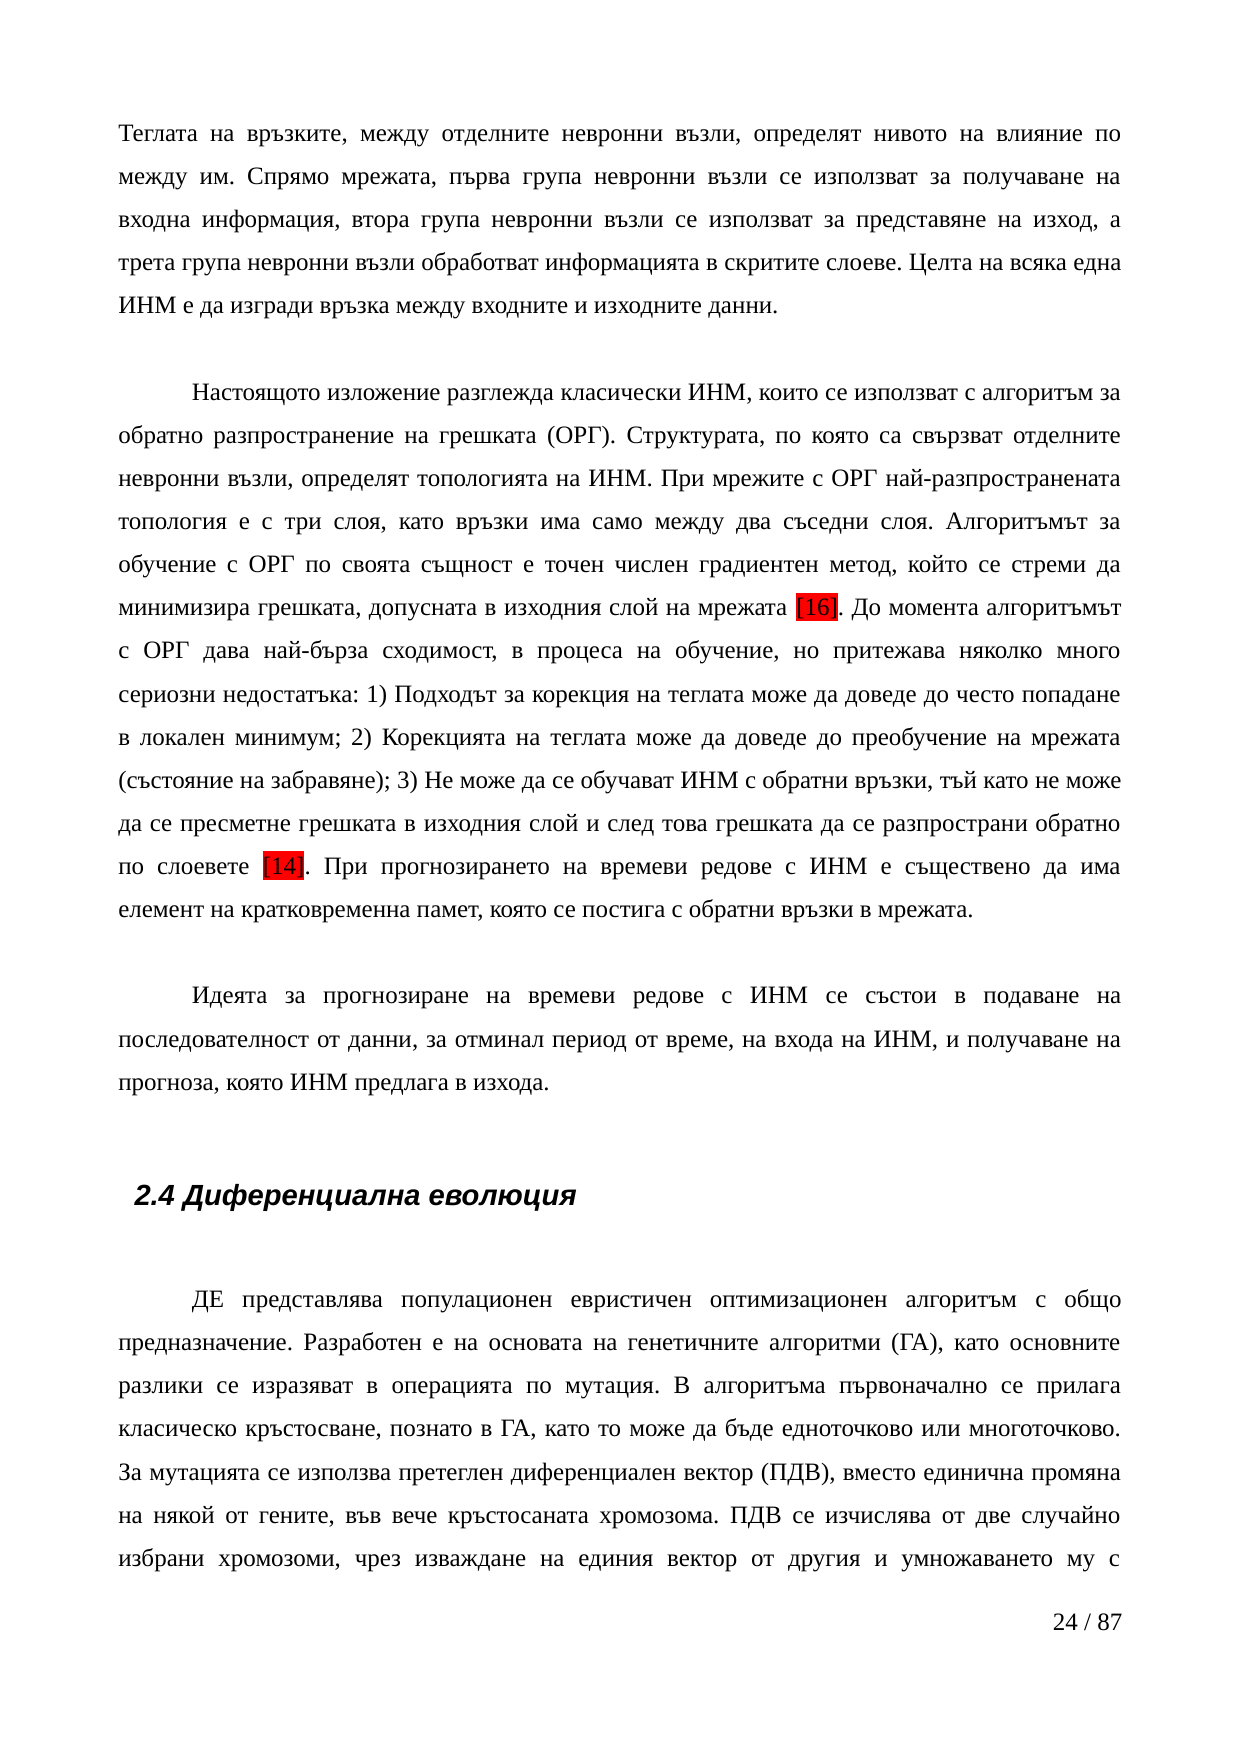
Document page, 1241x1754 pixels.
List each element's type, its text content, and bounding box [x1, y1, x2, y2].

text Настоящото изложение разглежда класически ИНМ, които се използват с алгоритъм за обратно разпространение на грешката (ОРГ). Структурата, по която са свързват отделните невронни възли, определят топологията на ИНМ. При мрежите с ОРГ най-разпространената топология е с три слоя, като връзки има само между два съседни слоя. Алгоритъмът за обучение с ОРГ по своята същност е точен числен градиентен метод, който се стреми да минимизира грешката, допусната в изходния слой на мрежата [16]. До момента алгоритъмът с ОРГ дава най-бърза сходимост, в процеса на обучение, но притежава няколко много сериозни недостатъка: 1) Подходът за корекция на теглата може да доведе до често попадане в локален минимум; 2) Корекцията на теглата може да доведе до преобучение на мрежата (състояние на забравяне); 3) Не може да се обучават ИНМ с обратни връзки, тъй като не може да се пресметне грешката в изходния слой и след това грешката да се разпространи обратно по слоевете [14]. При прогнозирането на времеви редове с ИНМ е съществено да има елемент на кратковременна памет, която се постига с обратни връзки в мрежата. [118, 377, 1122, 923]
subtitle 2.4 Диференциална еволюция [118, 1178, 1122, 1212]
text Теглата на връзките, между отделните невронни възли, определят нивото на влияние по между им. Спрямо мрежата, първа група невронни възли се използват за получаване на входна информация, втора група невронни възли се използват за представяне на изход, а трета група невронни възли обработват информацията в скритите слоеве. Целта на всяка една ИНМ е да изгради връзка между входните и изходните данни. [118, 118, 1122, 319]
text ДЕ представлява популационен евристичен оптимизационен алгоритъм с общо предназначение. Разработен е на основата на генетичните алгоритми (ГА), като основните разлики се изразяват в операцията по мутация. В алгоритъма първоначално се прилага класическо кръстосване, познато в ГА, като то може да бъде едноточково или многоточково. За мутацията се използва претеглен диференциален вектор (ПДВ), вместо единична промяна на някой от гените, във вече кръстосаната хромозома. ПДВ се изчислява от две случайно избрани хромозоми, чрез изваждане на единия вектор от другия и умножаването му с [118, 1284, 1122, 1572]
text Идеята за прогнозиране на времеви редове с ИНМ се състои в подаване на последователност от данни, за отминал период от време, на входа на ИНМ, и получаване на прогноза, която ИНМ предлага в изхода. [118, 981, 1122, 1096]
